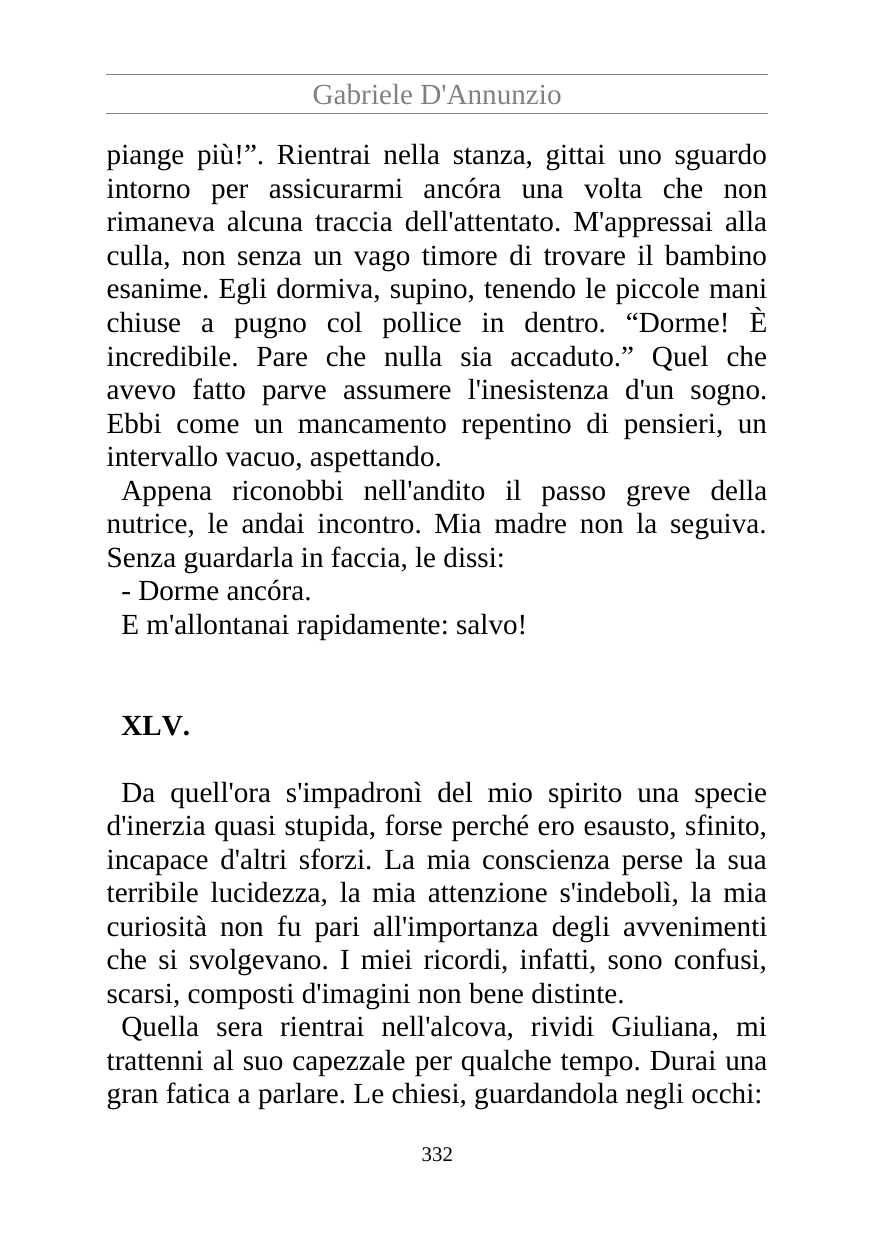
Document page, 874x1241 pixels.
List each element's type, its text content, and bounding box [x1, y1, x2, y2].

text Da quell'ora s'impadronì del mio spirito una specie d'inerzia quasi stupida, forse perché ero esausto, sfinito, incapace d'altri sforzi. La mia conscienza perse la sua terribile lucidezza, la mia attenzione s'indebolì, la mia curiosità non fu pari all'importanza degli avvenimenti che si svolgevano. I miei ricordi, infatti, sono confusi, scarsi, composti d'imagini non bene distinte. [106, 775, 768, 1009]
text Appena riconobbi nell'andito il passo greve della nutrice, le andai incontro. Mia madre non la seguiva. Senza guardarla in faccia, le dissi: [106, 473, 768, 573]
text piange più!”. Rientrai nella stanza, gittai uno sguardo intorno per assicurarmi ancóra una volta che non rimaneva alcuna traccia dell'attentato. M'appressai alla culla, non senza un vago timore di trovare il bambino esanime. Egli dormiva, supino, tenendo le piccole mani chiuse a pugno col pollice in dentro. “Dorme! È incredibile. Pare che nulla sia accaduto.” Quel che avevo fatto parve assumere l'inesistenza d'un sogno. Ebbi come un mancamento repentino di pensieri, un intervallo vacuo, aspettando. [106, 137, 768, 473]
text - Dorme ancóra. [106, 573, 768, 607]
text XLV. [106, 708, 768, 741]
text E m'allontanai rapidamente: salvo! [106, 607, 768, 641]
text Quella sera rientrai nell'alcova, rividi Giuliana, mi trattenni al suo capezzale per qualche tempo. Durai una gran fatica a parlare. Le chiesi, guardandola negli occhi: [106, 1009, 768, 1110]
